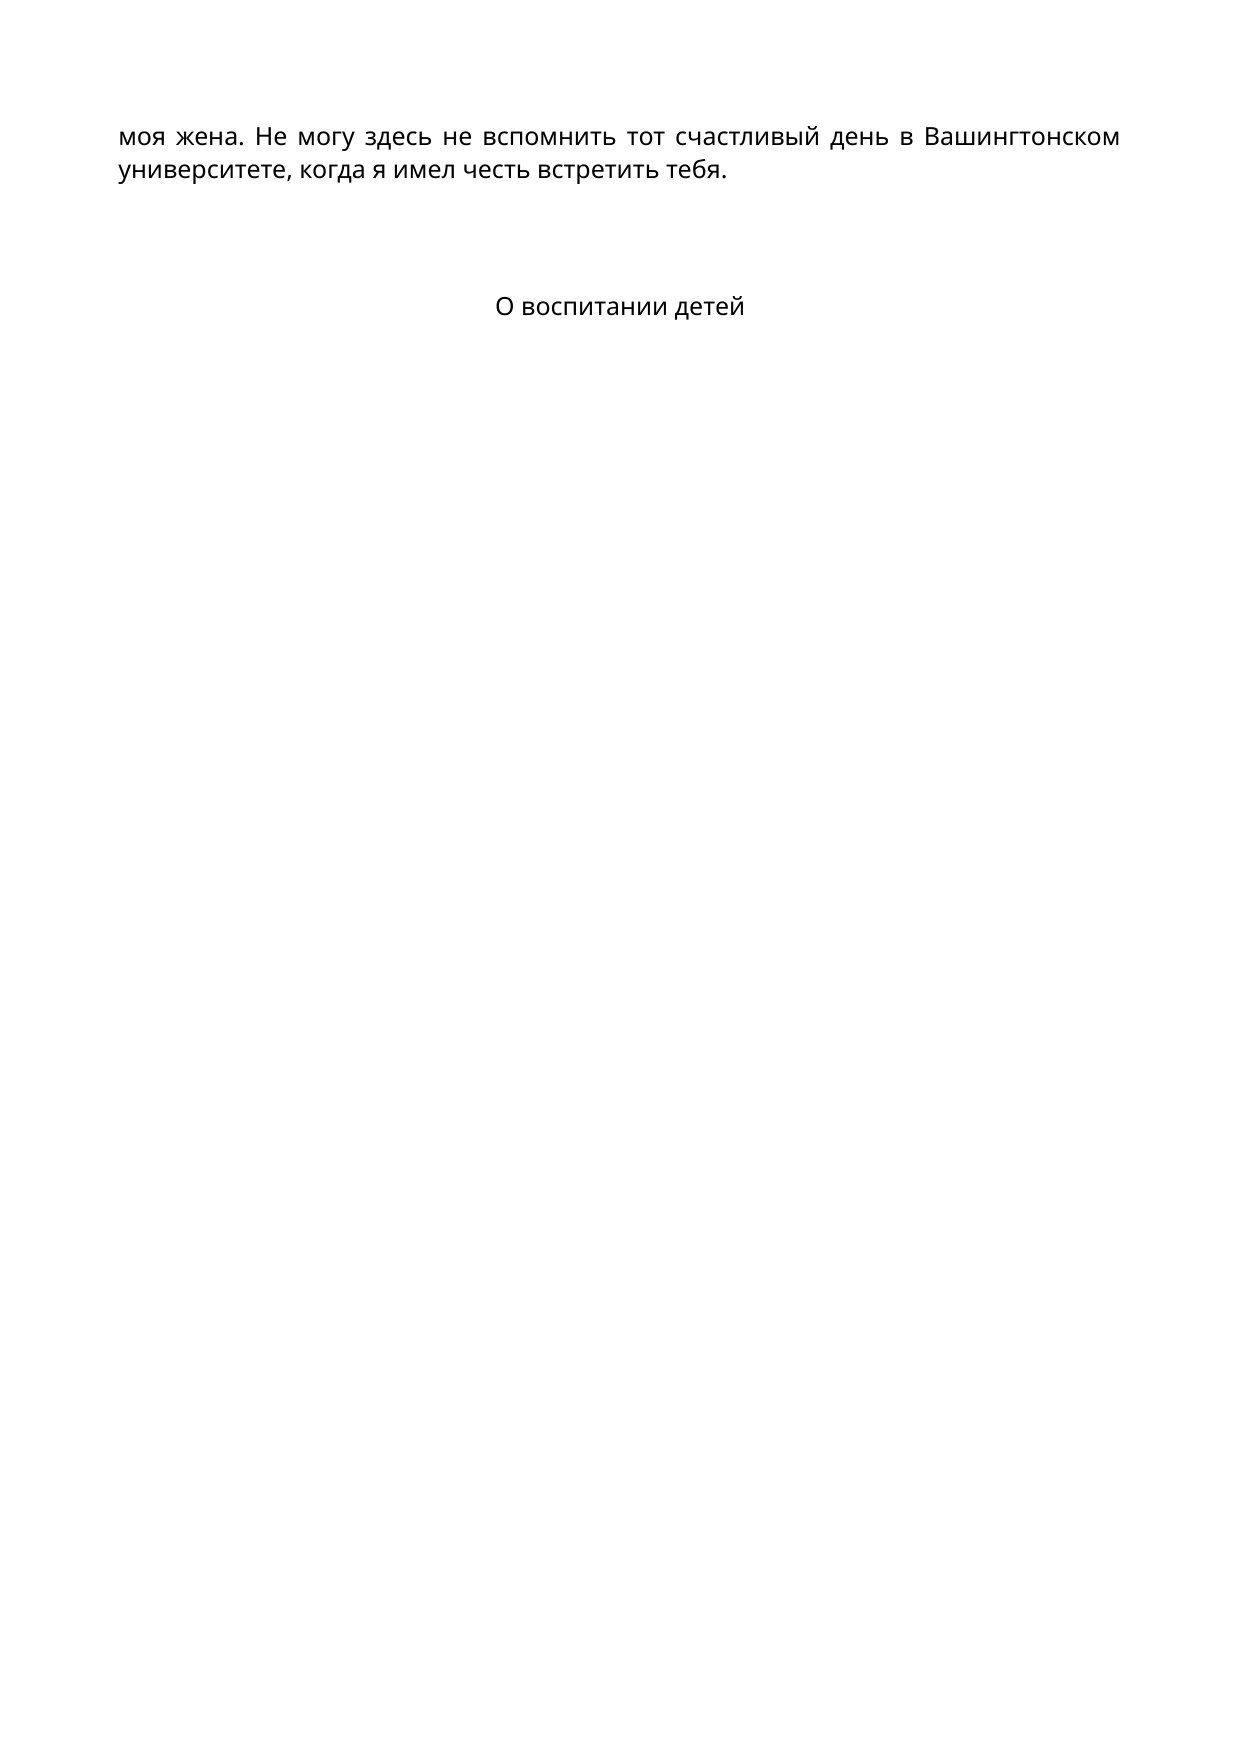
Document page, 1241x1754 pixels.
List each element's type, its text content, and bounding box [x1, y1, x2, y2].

text О воспитании детей [118, 288, 1122, 322]
text моя жена. Не могу здесь не вспомнить тот счастливый день в Вашингтонском университете, когда я имел честь встретить тебя. [118, 118, 1122, 186]
